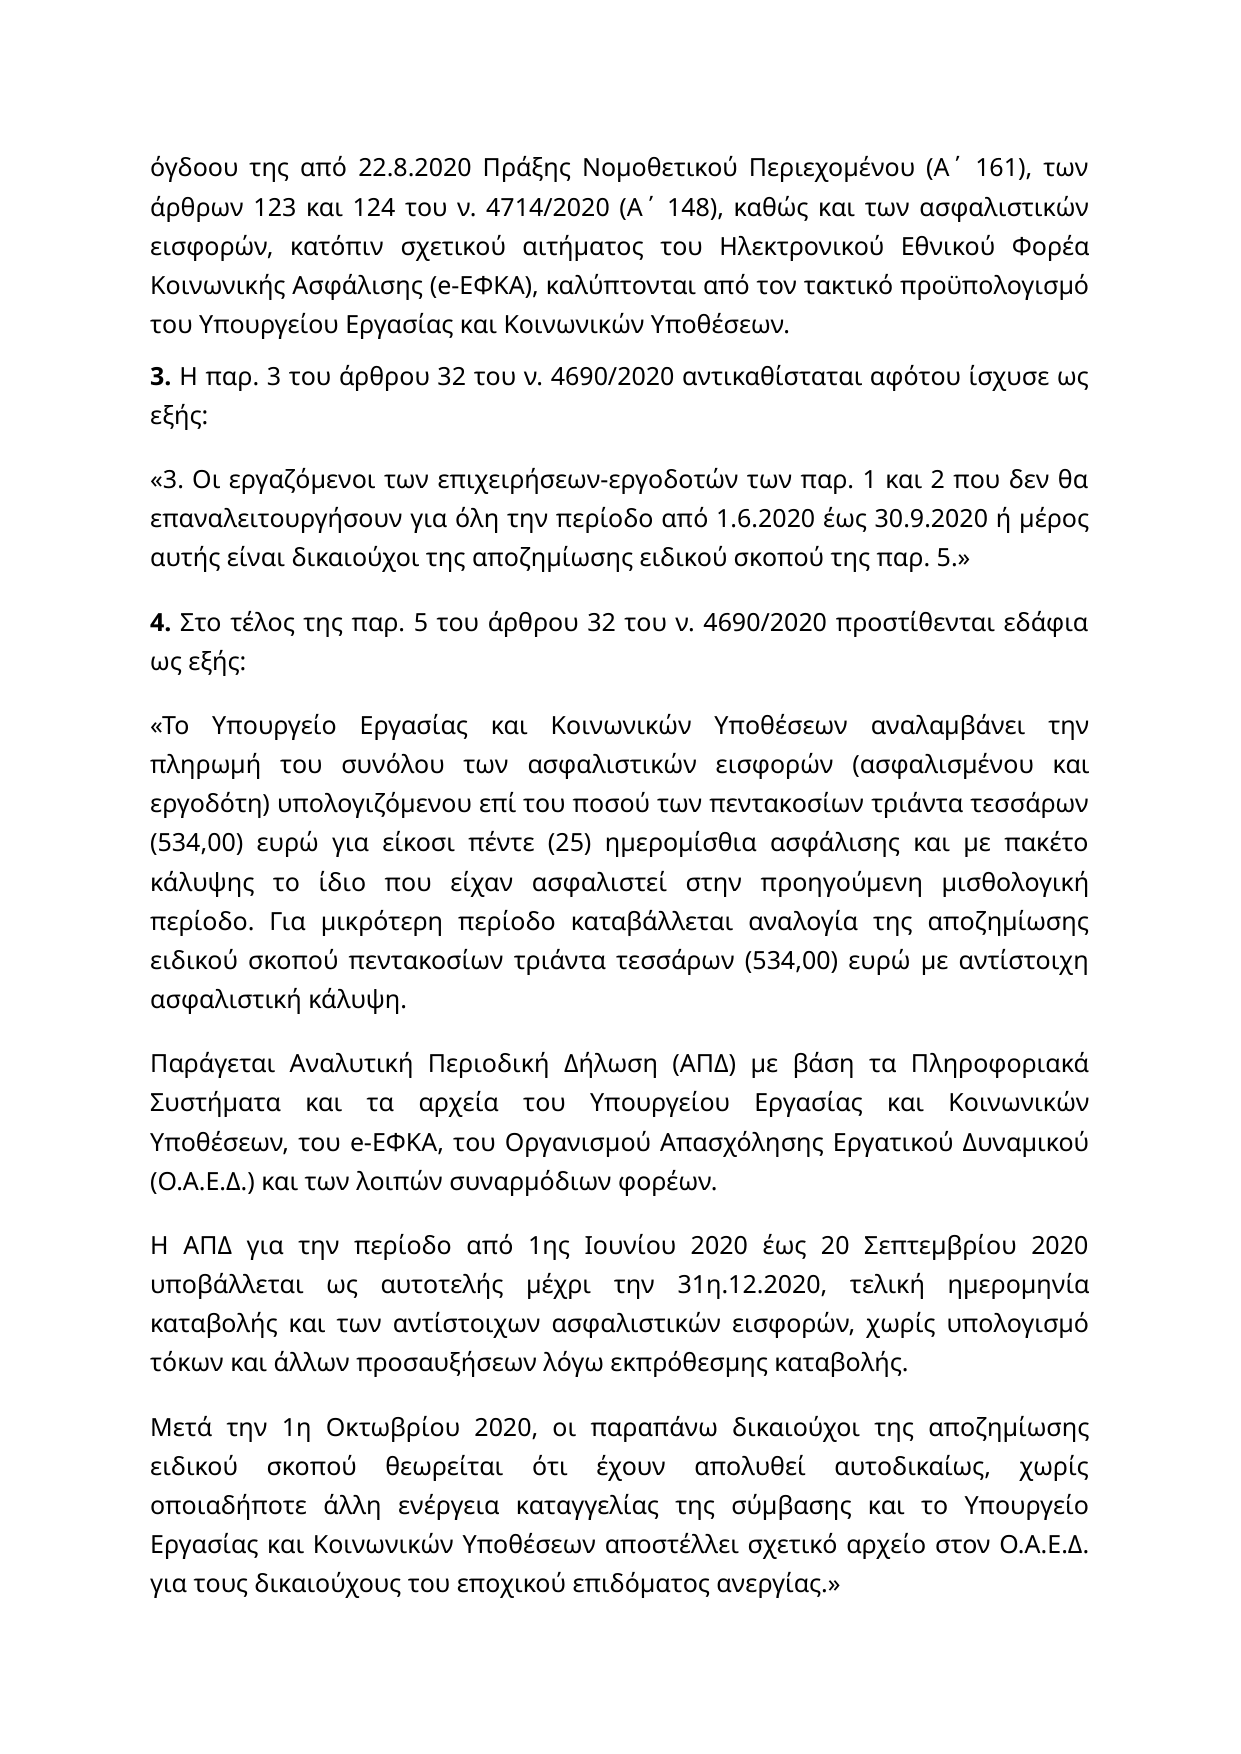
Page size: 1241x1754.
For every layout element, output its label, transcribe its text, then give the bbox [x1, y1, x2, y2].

text «Το Υπουργείο Εργασίας και Κοινωνικών Υποθέσεων αναλαμβάνει την πληρωμή του συνόλου των ασφαλιστικών εισφορών (ασφαλισμένου και εργοδότη) υπολογιζόμενου επί του ποσού των πεντακοσίων τριάντα τεσσάρων (534,00) ευρώ για είκοσι πέντε (25) ημερομίσθια ασφάλισης και με πακέτο κάλυψης το ίδιο που είχαν ασφαλιστεί στην προηγούμενη μισθολογική περίοδο. Για μικρότερη περίοδο καταβάλλεται αναλογία της αποζημίωσης ειδικού σκοπού πεντακοσίων τριάντα τεσσάρων (534,00) ευρώ με αντίστοιχη ασφαλιστική κάλυψη. [150, 707, 1090, 1016]
text 3. Η παρ. 3 του άρθρου 32 του ν. 4690/2020 αντικαθίσταται αφότου ίσχυσε ως εξής: [150, 358, 1090, 432]
text Η ΑΠΔ για την περίοδο από 1ης Ιουνίου 2020 έως 20 Σεπτεμβρίου 2020 υποβάλλεται ως αυτοτελής μέχρι την 31η.12.2020, τελική ημερομηνία καταβολής και των αντίστοιχων ασφαλιστικών εισφορών, χωρίς υπολογισμό τόκων και άλλων προσαυξήσεων λόγω εκπρόθεσμης καταβολής. [150, 1227, 1090, 1379]
text Παράγεται Αναλυτική Περιοδική Δήλωση (ΑΠΔ) με βάση τα Πληροφοριακά Συστήματα και τα αρχεία του Υπουργείου Εργασίας και Κοινωνικών Υποθέσεων, του e-ΕΦΚΑ, του Οργανισμού Απασχόλησης Εργατικού Δυναμικού (Ο.Α.Ε.Δ.) και των λοιπών συναρμόδιων φορέων. [150, 1046, 1090, 1197]
text 4. Στο τέλος της παρ. 5 του άρθρου 32 του ν. 4690/2020 προστίθενται εδάφια ως εξής: [150, 604, 1090, 677]
text «3. Οι εργαζόμενοι των επιχειρήσεων-εργοδοτών των παρ. 1 και 2 που δεν θα επαναλειτουργήσουν για όλη την περίοδο από 1.6.2020 έως 30.9.2020 ή μέρος αυτής είναι δικαιούχοι της αποζημίωσης ειδικού σκοπού της παρ. 5.» [150, 462, 1090, 574]
text όγδοου της από 22.8.2020 Πράξης Νομοθετικού Περιεχομένου (Α΄ 161), των άρθρων 123 και 124 του ν. 4714/2020 (Α΄ 148), καθώς και των ασφαλιστικών εισφορών, κατόπιν σχετικού αιτήματος του Ηλεκτρονικού Εθνικού Φορέα Κοινωνικής Ασφάλισης (e-ΕΦΚΑ), καλύπτονται από τον τακτικό προϋπολογισμό του Υπουργείου Εργασίας και Κοινωνικών Υποθέσεων. [150, 150, 1090, 341]
text Μετά την 1η Οκτωβρίου 2020, οι παραπάνω δικαιούχοι της αποζημίωσης ειδικού σκοπού θεωρείται ότι έχουν απολυθεί αυτοδικαίως, χωρίς οποιαδήποτε άλλη ενέργεια καταγγελίας της σύμβασης και το Υπουργείο Εργασίας και Κοινωνικών Υποθέσεων αποστέλλει σχετικό αρχείο στον Ο.Α.Ε.Δ. για τους δικαιούχους του εποχικού επιδόματος ανεργίας.» [150, 1409, 1090, 1600]
